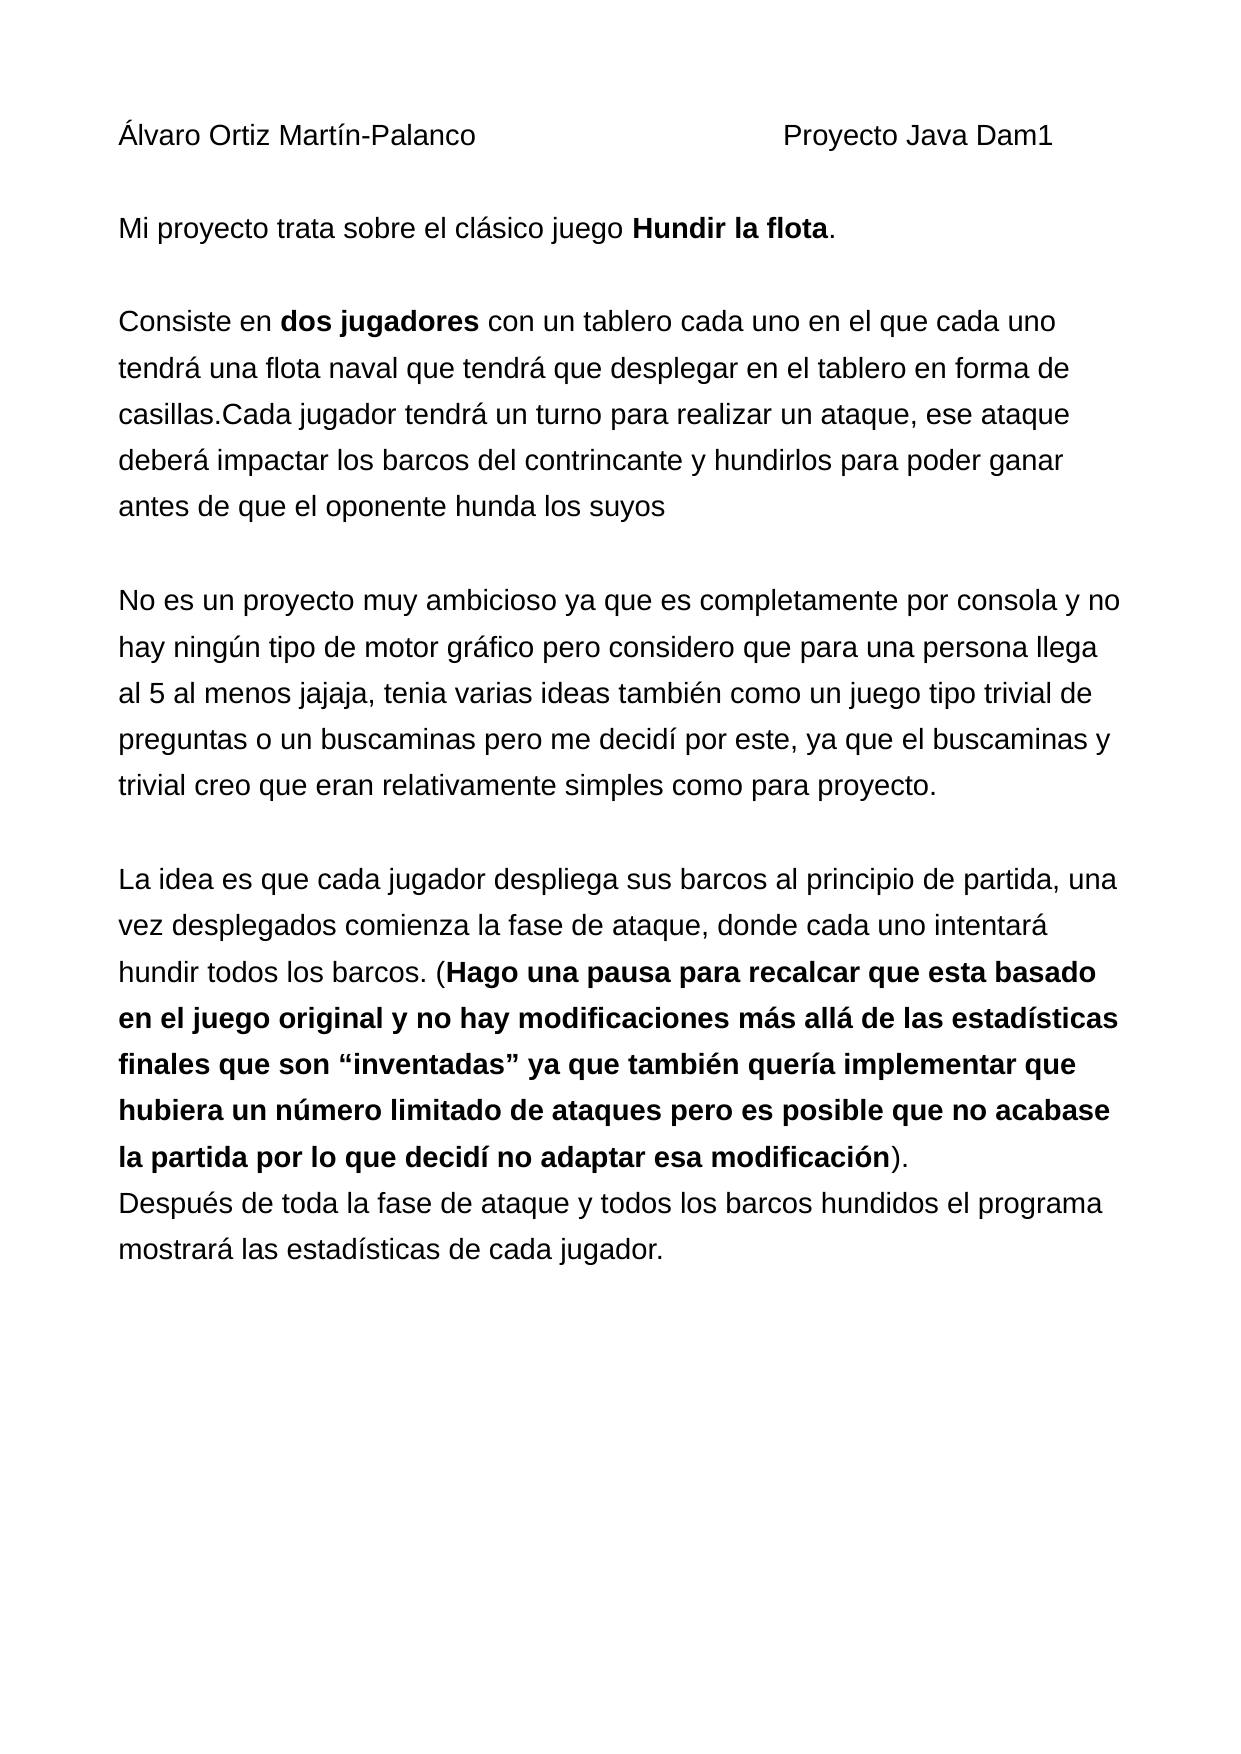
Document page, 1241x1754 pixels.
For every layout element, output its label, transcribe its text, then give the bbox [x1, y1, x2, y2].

text La idea es que cada jugador despliega sus barcos al principio de partida, una vez desplegados comienza la fase de ataque, donde cada uno intentará hundir todos los barcos. (Hago una pausa para recalcar que esta basado en el juego original y no hay modificaciones más allá de las estadísticas finales que son “inventadas” ya que también quería implementar que hubiera un número limitado de ataques pero es posible que no acabase la partida por lo que decidí no adaptar esa modificación). [118, 862, 1122, 1173]
text Álvaro Ortiz Martín-Palanco Proyecto Java Dam1 [118, 118, 1122, 152]
text Consiste en dos jugadores con un tablero cada uno en el que cada uno tendrá una flota naval que tendrá que desplegar en el tablero en forma de casillas.Cada jugador tendrá un turno para realizar un ataque, ese ataque deberá impactar los barcos del contrincante y hundirlos para poder ganar antes de que el oponente hunda los suyos [118, 304, 1122, 523]
text Después de toda la fase de ataque y todos los barcos hundidos el programa mostrará las estadísticas de cada jugador. [118, 1186, 1122, 1266]
text Mi proyecto trata sobre el clásico juego Hundir la flota. [118, 211, 1122, 244]
text No es un proyecto muy ambicioso ya que es completamente por consola y no hay ningún tipo de motor gráfico pero considero que para una persona llega al 5 al menos jajaja, tenia varias ideas también como un juego tipo trivial de preguntas o un buscaminas pero me decidí por este, ya que el buscaminas y trivial creo que eran relativamente simples como para proyecto. [118, 583, 1122, 802]
